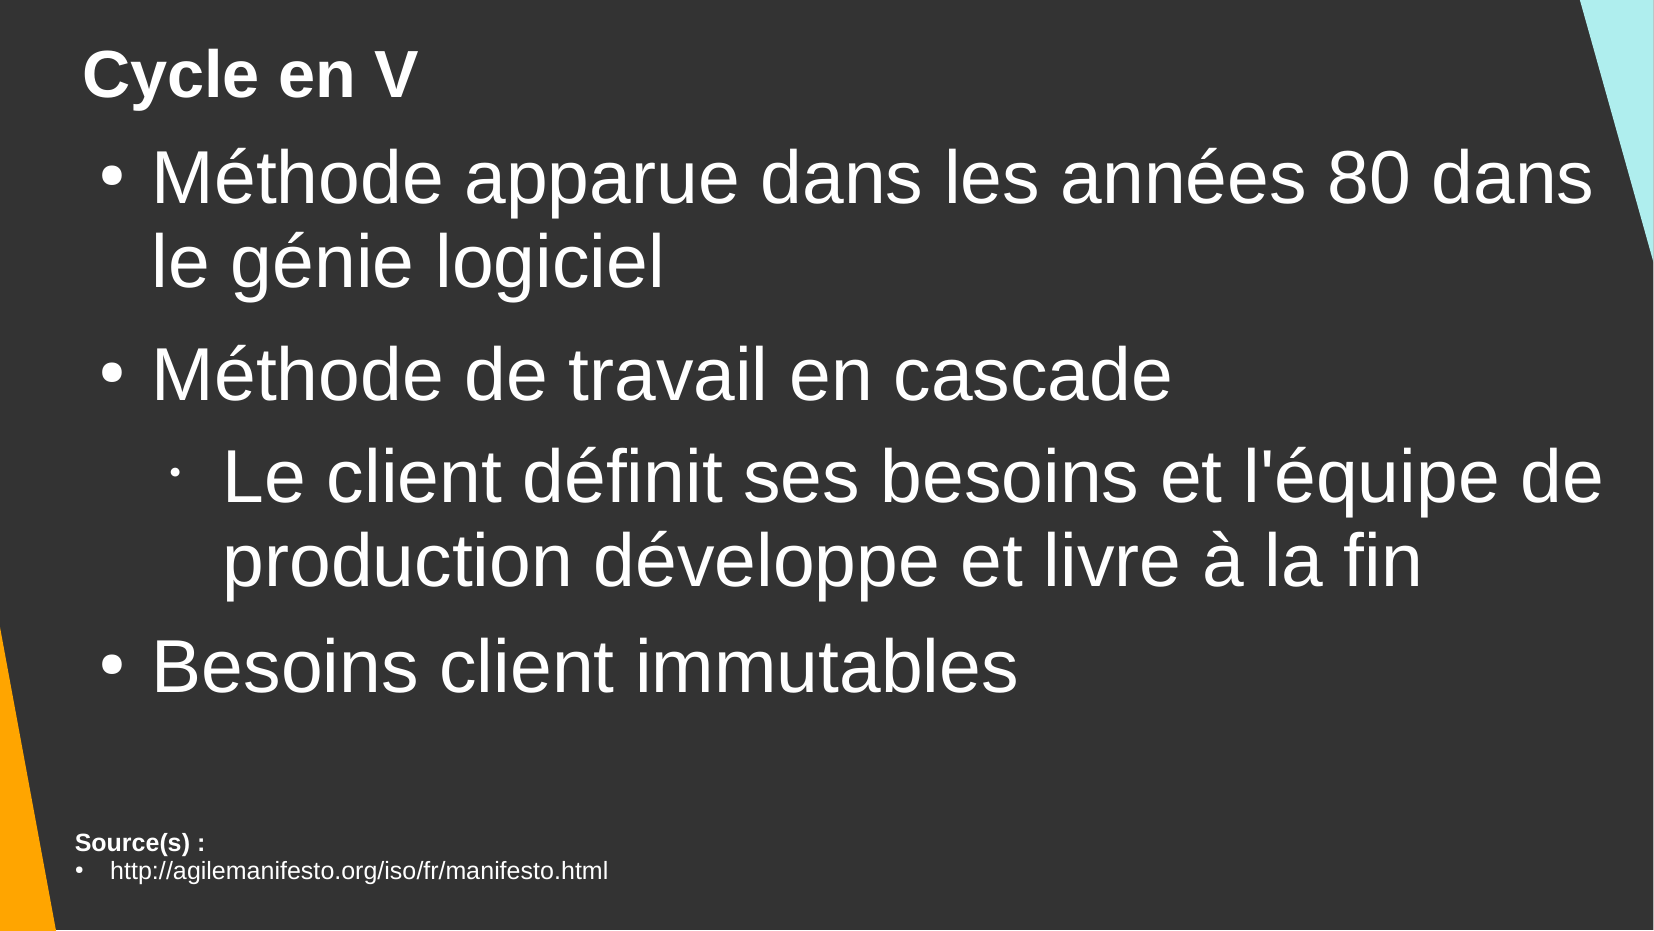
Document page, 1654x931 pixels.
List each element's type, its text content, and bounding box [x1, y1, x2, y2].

text_box Source(s) : http://agilemanifesto.org/iso/fr/manifesto.html [59, 821, 1546, 920]
list Méthode apparue dans les années 80 dans le génie logiciel Méthode de travail en cascade Le client définit ses besoins et l'équipe de production développe et livre à la fin Besoins client immutables [80, 135, 1620, 777]
text_box [0, 627, 57, 931]
title Cycle en V [82, 37, 1571, 122]
text_box [1579, 0, 1654, 265]
